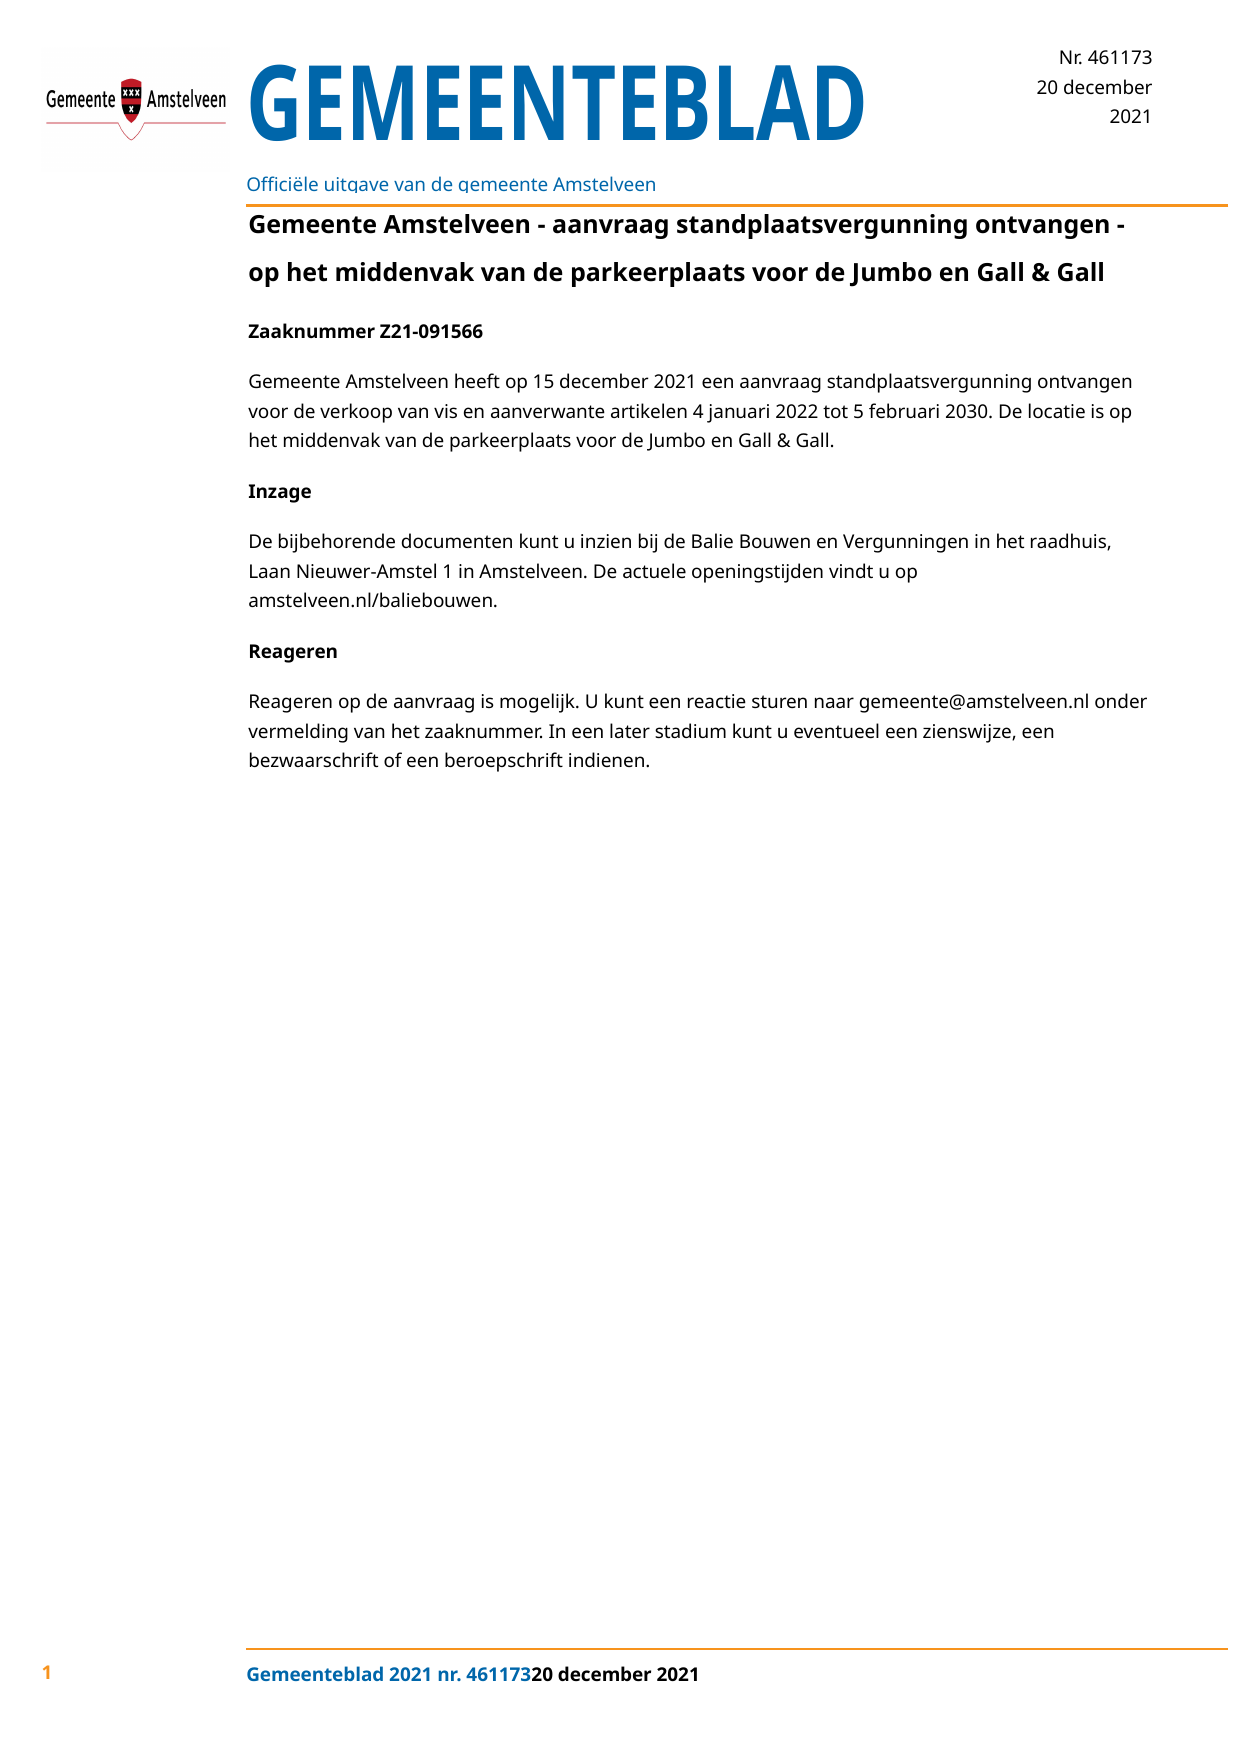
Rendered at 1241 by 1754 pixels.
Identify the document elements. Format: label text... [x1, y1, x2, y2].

text De bijbehorende documenten kunt u inzien bij de Balie Bouwen en Vergunningen in het raadhuis, Laan Nieuwer-Amstel 1 in Amstelveen. De actuele openingstijden vindt u op amstelveen.nl/baliebouwen. [248, 528, 1152, 613]
text Gemeente Amstelveen heeft op 15 december 2021 een aanvraag standplaatsvergunning ontvangen voor de verkoop van vis en aanverwante artikelen 4 januari 2022 tot 5 februari 2030. De locatie is op het middenvak van de parkeerplaats voor de Jumbo en Gall & Gall. [248, 368, 1152, 453]
text Inzage [248, 478, 1152, 504]
text Zaaknummer Z21-091566 [248, 318, 1152, 344]
text Reageren op de aanvraag is mogelijk. U kunt een reactie sturen naar gemeente@amstelveen.nl onder vermelding van het zaaknummer. In een later stadium kunt u eventueel een zienswijze, een bezwaarschrift of een beroepschrift indienen. [248, 688, 1152, 773]
text Gemeente Amstelveen - aanvraag standplaatsvergunning ontvangen - op het middenvak van de parkeerplaats voor de Jumbo en Gall & Gall [248, 207, 1152, 288]
text Reageren [248, 638, 1152, 664]
picture [41, 47, 231, 172]
